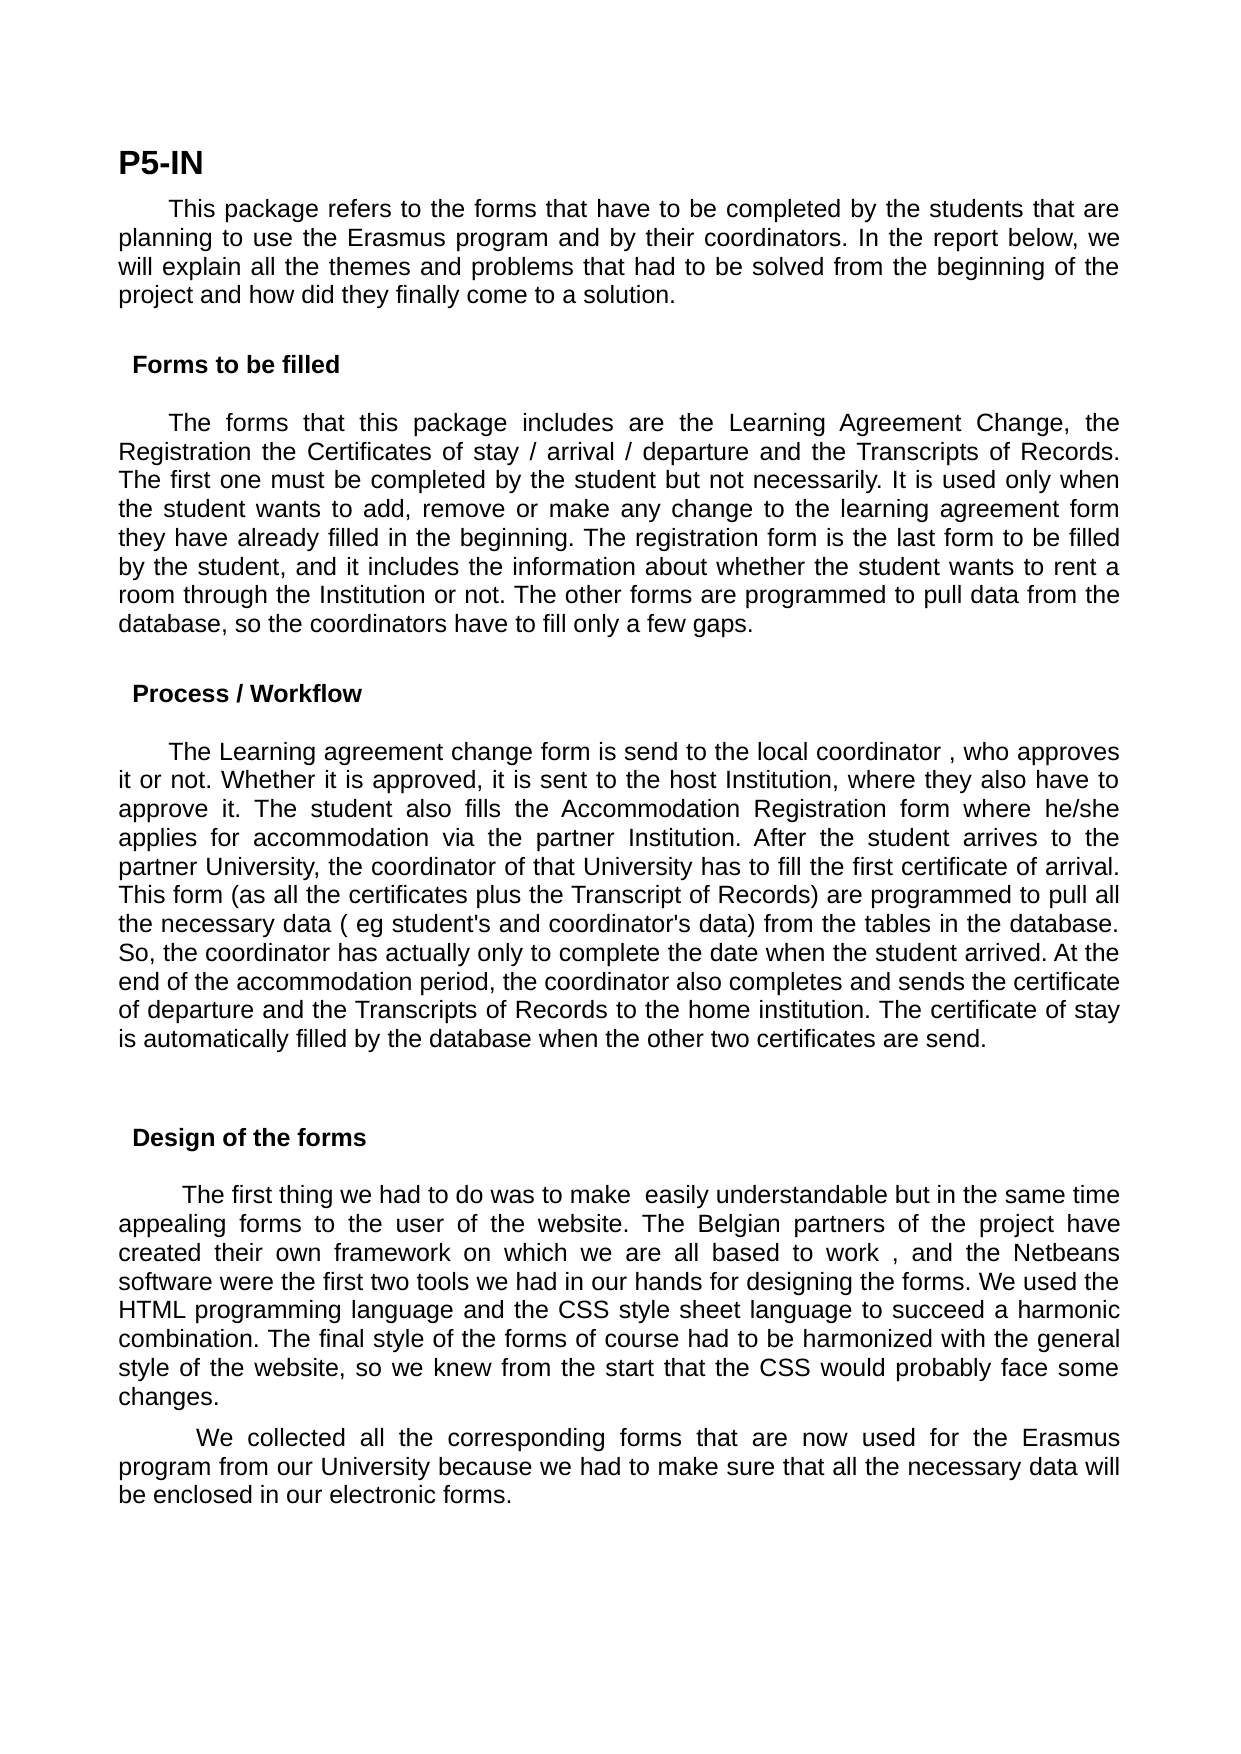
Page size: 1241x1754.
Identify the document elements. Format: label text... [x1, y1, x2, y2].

text Design of the forms [118, 1123, 1122, 1152]
text The first thing we had to do was to make easily understandable but in the same time appealing forms to the user of the website. The Belgian partners of the project have created their own framework on which we are all based to work , and the Netbeans software were the first two tools we had in our hands for designing the forms. We used the HTML programming language and the CSS style sheet language to succeed a harmonic combination. The final style of the forms of course had to be harmonized with the general style of the website, so we knew from the start that the CSS would probably face some changes. [118, 1181, 1122, 1411]
text The Learning agreement change form is send to the local coordinator , who approves it or not. Whether it is approved, it is sent to the host Institution, where they also have to approve it. The student also fills the Accommodation Registration form where he/she applies for accommodation via the partner Institution. After the student arrives to the partner University, the coordinator of that University has to fill the first certificate of arrival. This form (as all the certificates plus the Transcript of Records) are programmed to pull all the necessary data ( eg student's and coordinator's data) from the tables in the database. So, the coordinator has actually only to complete the date when the student arrived. At the end of the accommodation period, the coordinator also completes and sends the certificate of departure and the Transcripts of Records to the home institution. The certificate of stay is automatically filled by the database when the other two certificates are send. [118, 737, 1122, 1053]
text The forms that this package includes are the Learning Agreement Change, the Registration the Certificates of stay / arrival / departure and the Transcripts of Records. The first one must be completed by the student but not necessarily. It is used only when the student wants to add, remove or make any change to the learning agreement form they have already filled in the beginning. The registration form is the last form to be filled by the student, and it includes the information about whether the student wants to rent a room through the Institution or not. The other forms are programmed to pull data from the database, so the coordinators have to fill only a few gaps. [118, 408, 1122, 638]
text We collected all the corresponding forms that are now used for the Erasmus program from our University because we had to make sure that all the necessary data will be enclosed in our electronic forms. [118, 1423, 1122, 1509]
text This package refers to the forms that have to be completed by the students that are planning to use the Erasmus program and by their coordinators. In the report below, we will explain all the themes and problems that had to be solved from the beginning of the project and how did they finally come to a solution. [118, 194, 1122, 309]
text Forms to be filled [118, 351, 1122, 379]
text Process / Workflow [118, 679, 1122, 708]
subtitle P5-IN [118, 143, 1122, 182]
